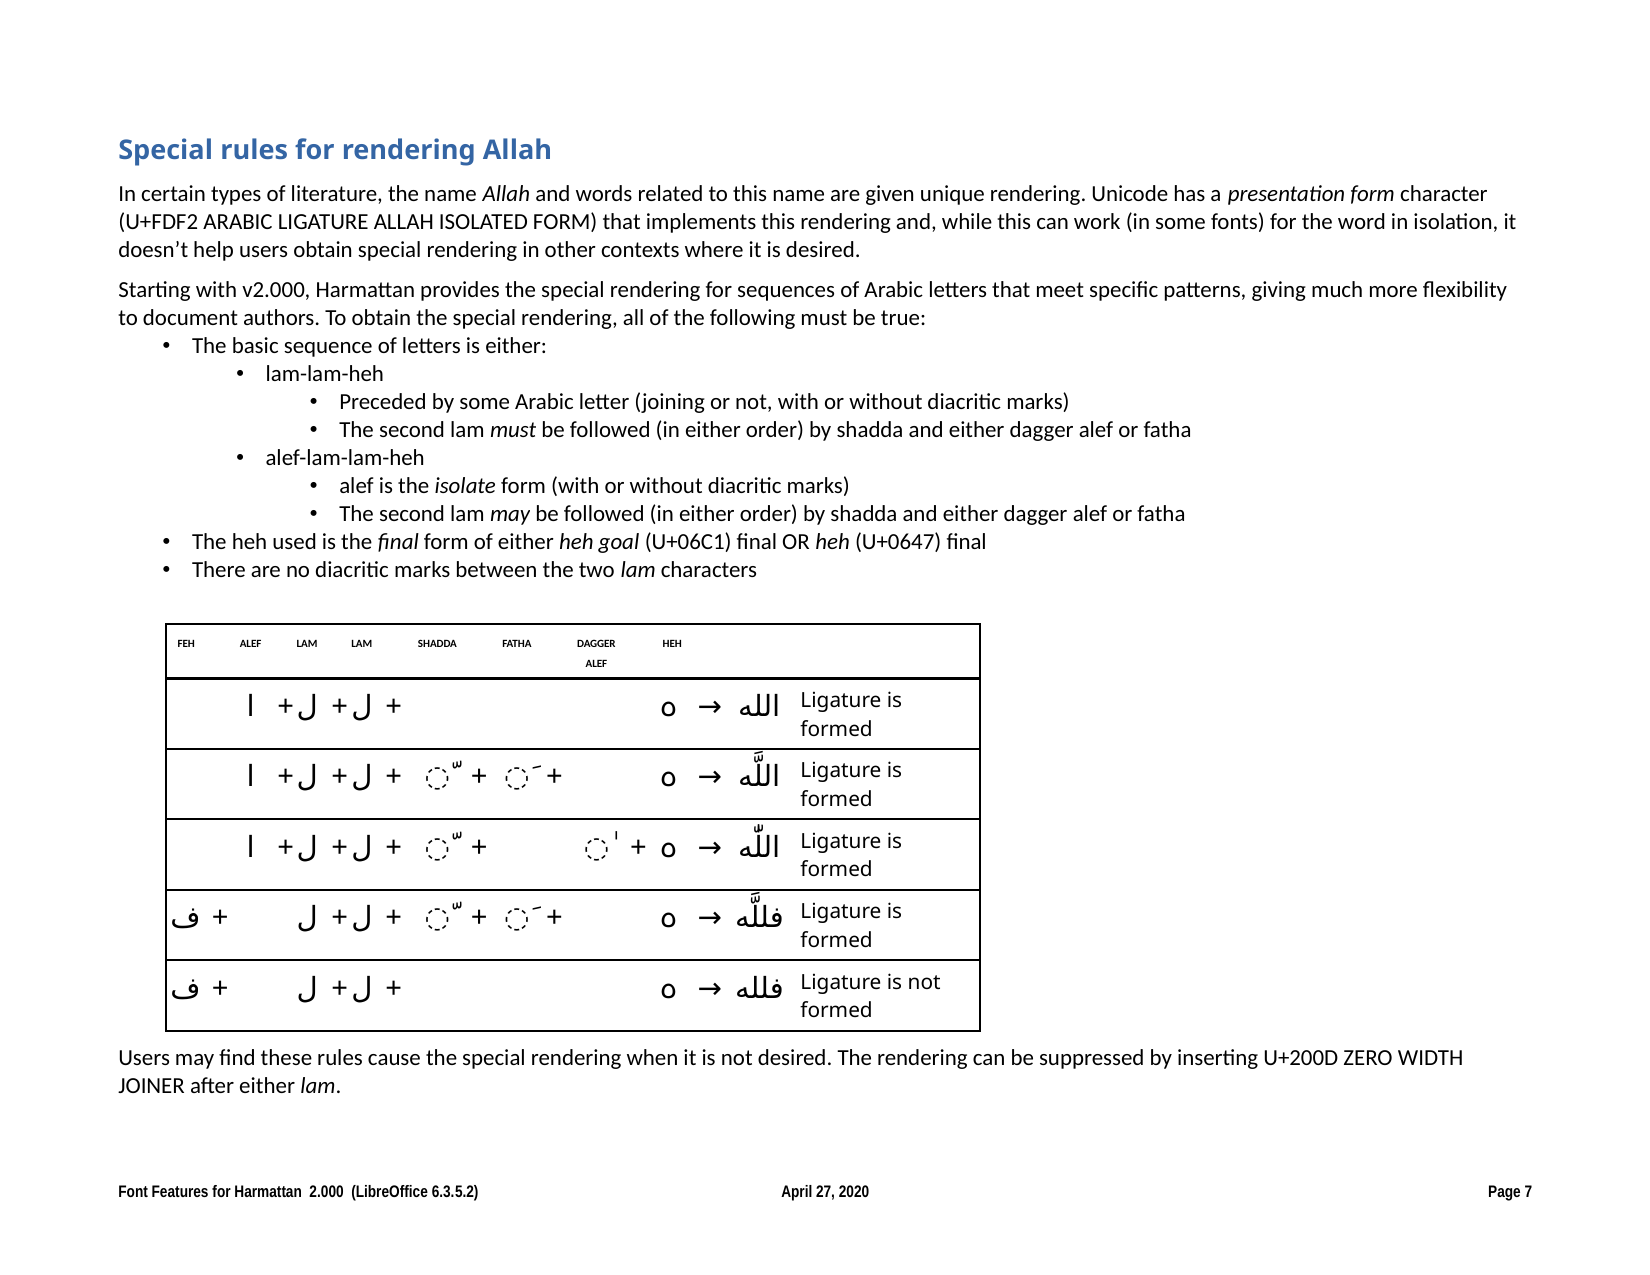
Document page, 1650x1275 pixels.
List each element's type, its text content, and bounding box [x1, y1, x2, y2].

table_cell ّ [409, 750, 465, 818]
table_cell ل [345, 961, 378, 1029]
table_cell [624, 961, 652, 1029]
table_cell [167, 680, 206, 748]
list lam-lam-heh [236, 359, 1532, 387]
table_cell ل [345, 820, 378, 889]
table_header [378, 625, 409, 677]
table_cell [493, 961, 540, 1029]
table_cell ل [289, 891, 325, 959]
table_cell [493, 680, 540, 748]
table_header [271, 625, 288, 677]
table_cell + [271, 680, 288, 748]
table_cell + [206, 961, 229, 1029]
table_cell [409, 680, 465, 748]
table_cell [540, 820, 568, 889]
table_header [692, 625, 723, 677]
subtitle Special rules for rendering Allah [118, 130, 1532, 167]
table_cell [540, 961, 568, 1029]
table_cell [409, 961, 465, 1029]
table_cell [118, 959, 165, 1029]
table_cell + [378, 961, 409, 1029]
table_header [118, 623, 165, 677]
table_cell ٰ [568, 820, 624, 889]
table_cell + [378, 750, 409, 818]
table_cell ل [345, 750, 378, 818]
table_cell → [692, 961, 723, 1029]
table_cell ل [345, 891, 378, 959]
table_header lam [289, 625, 325, 677]
list alef is the isolate form (with or without diacritic marks) [309, 471, 1532, 499]
table_cell + [540, 891, 568, 959]
table_cell → [692, 680, 723, 748]
table_cell ہ [652, 680, 692, 748]
table_cell [118, 677, 165, 748]
table_header heh [652, 625, 692, 677]
table_cell ل [289, 820, 325, 889]
table_cell ہ [652, 750, 692, 818]
table_cell ہ [652, 891, 692, 959]
table_cell [493, 820, 540, 889]
table_cell [167, 750, 206, 818]
table_cell اللَّه [723, 750, 794, 818]
table_cell ل [289, 961, 325, 1029]
table_cell + [325, 750, 345, 818]
table_cell + [378, 820, 409, 889]
table_cell [271, 891, 288, 959]
text Starting with v2.000, Harmattan provides the special rendering for sequences of Arabic letters that meet specific patterns, giving much more flexibility to document authors. To obtain the special rendering, all of the following must be true: [118, 275, 1532, 331]
table_cell [465, 961, 493, 1029]
table_cell فللَّه [723, 891, 794, 959]
table_cell + [624, 820, 652, 889]
table_cell → [692, 891, 723, 959]
table_header [723, 625, 794, 677]
table_cell [624, 680, 652, 748]
table_cell [568, 961, 624, 1029]
table_cell + [465, 891, 493, 959]
table_cell + [325, 820, 345, 889]
table_cell Ligature is formed [794, 680, 979, 748]
table_cell ل [289, 750, 325, 818]
table_cell [206, 820, 229, 889]
table_header [624, 625, 652, 677]
list alef-lam-lam-heh [236, 443, 1532, 471]
table_cell Ligature is not formed [794, 961, 979, 1029]
table_cell ا [229, 750, 271, 818]
table_cell [568, 750, 624, 818]
table_cell + [465, 750, 493, 818]
table_header [794, 625, 979, 677]
table_cell + [540, 750, 568, 818]
table_header feh [167, 625, 206, 677]
table_cell [206, 680, 229, 748]
table_cell [465, 680, 493, 748]
table_cell + [271, 750, 288, 818]
table_header [325, 625, 345, 677]
table_cell + [325, 891, 345, 959]
table_cell Ligature is formed [794, 891, 979, 959]
table_cell ّ [409, 820, 465, 889]
table_cell + [271, 820, 288, 889]
table_cell َ [493, 750, 540, 818]
table_header alef [229, 625, 271, 677]
list The second lam must be followed (in either order) by shadda and either dagger alef or fatha [309, 415, 1532, 443]
table_cell → [692, 820, 723, 889]
table_cell [167, 820, 206, 889]
list The heh used is the final form of either heh goal (U+06C1) final OR heh (U+0647) final [162, 527, 1532, 555]
table_cell [540, 680, 568, 748]
text Users may find these rules cause the special rendering when it is not desired. The rendering can be suppressed by inserting U+200D ZERO WIDTH JOINER after either lam. [118, 1043, 1532, 1099]
table_cell Ligature is formed [794, 820, 979, 889]
table_cell ہ [652, 820, 692, 889]
table_cell اللّٰه [723, 820, 794, 889]
table_cell + [378, 891, 409, 959]
table_cell → [692, 750, 723, 818]
text In certain types of literature, the name Allah and words related to this name are given unique rendering. Unicode has a presentation form character (U+FDF2 ARABIC LIGATURE ALLAH ISOLATED FORM) that implements this rendering and, while this can work (in some fonts) for the word in isolation, it doesn’t help users obtain special rendering in other contexts where it is desired. [118, 179, 1532, 263]
table_header [465, 625, 493, 677]
table_cell الله [723, 680, 794, 748]
table_header [540, 625, 568, 677]
table_cell ل [289, 680, 325, 748]
table_cell ا [229, 680, 271, 748]
table_cell [206, 750, 229, 818]
table_cell [229, 891, 271, 959]
table_cell + [325, 680, 345, 748]
table_cell َ [493, 891, 540, 959]
list Preceded by some Arabic letter (joining or not, with or without diacritic marks) [309, 387, 1532, 415]
table_cell [229, 961, 271, 1029]
table_cell [624, 891, 652, 959]
table_header lam [345, 625, 378, 677]
list There are no diacritic marks between the two lam characters [162, 555, 1532, 583]
table_cell ف [167, 961, 206, 1029]
table_cell [118, 818, 165, 889]
table_cell + [378, 680, 409, 748]
table_cell [118, 889, 165, 959]
table_cell + [206, 891, 229, 959]
table_cell [271, 961, 288, 1029]
table_header [206, 625, 229, 677]
table_header fatha [493, 625, 540, 677]
list The basic sequence of letters is either: [162, 331, 1532, 359]
table_cell + [325, 961, 345, 1029]
table_cell ف [167, 891, 206, 959]
table_cell فلله [723, 961, 794, 1029]
table_cell ّ [409, 891, 465, 959]
table_cell + [465, 820, 493, 889]
table_cell ا [229, 820, 271, 889]
table_cell [568, 680, 624, 748]
table_cell [568, 891, 624, 959]
table_header dagger alef [568, 625, 624, 677]
table_cell ہ [652, 961, 692, 1029]
table_cell ل [345, 680, 378, 748]
table_header shadda [409, 625, 465, 677]
table_cell [624, 750, 652, 818]
table_cell Ligature is formed [794, 750, 979, 818]
list The second lam may be followed (in either order) by shadda and either dagger alef or fatha [309, 499, 1532, 527]
table_cell [118, 748, 165, 818]
